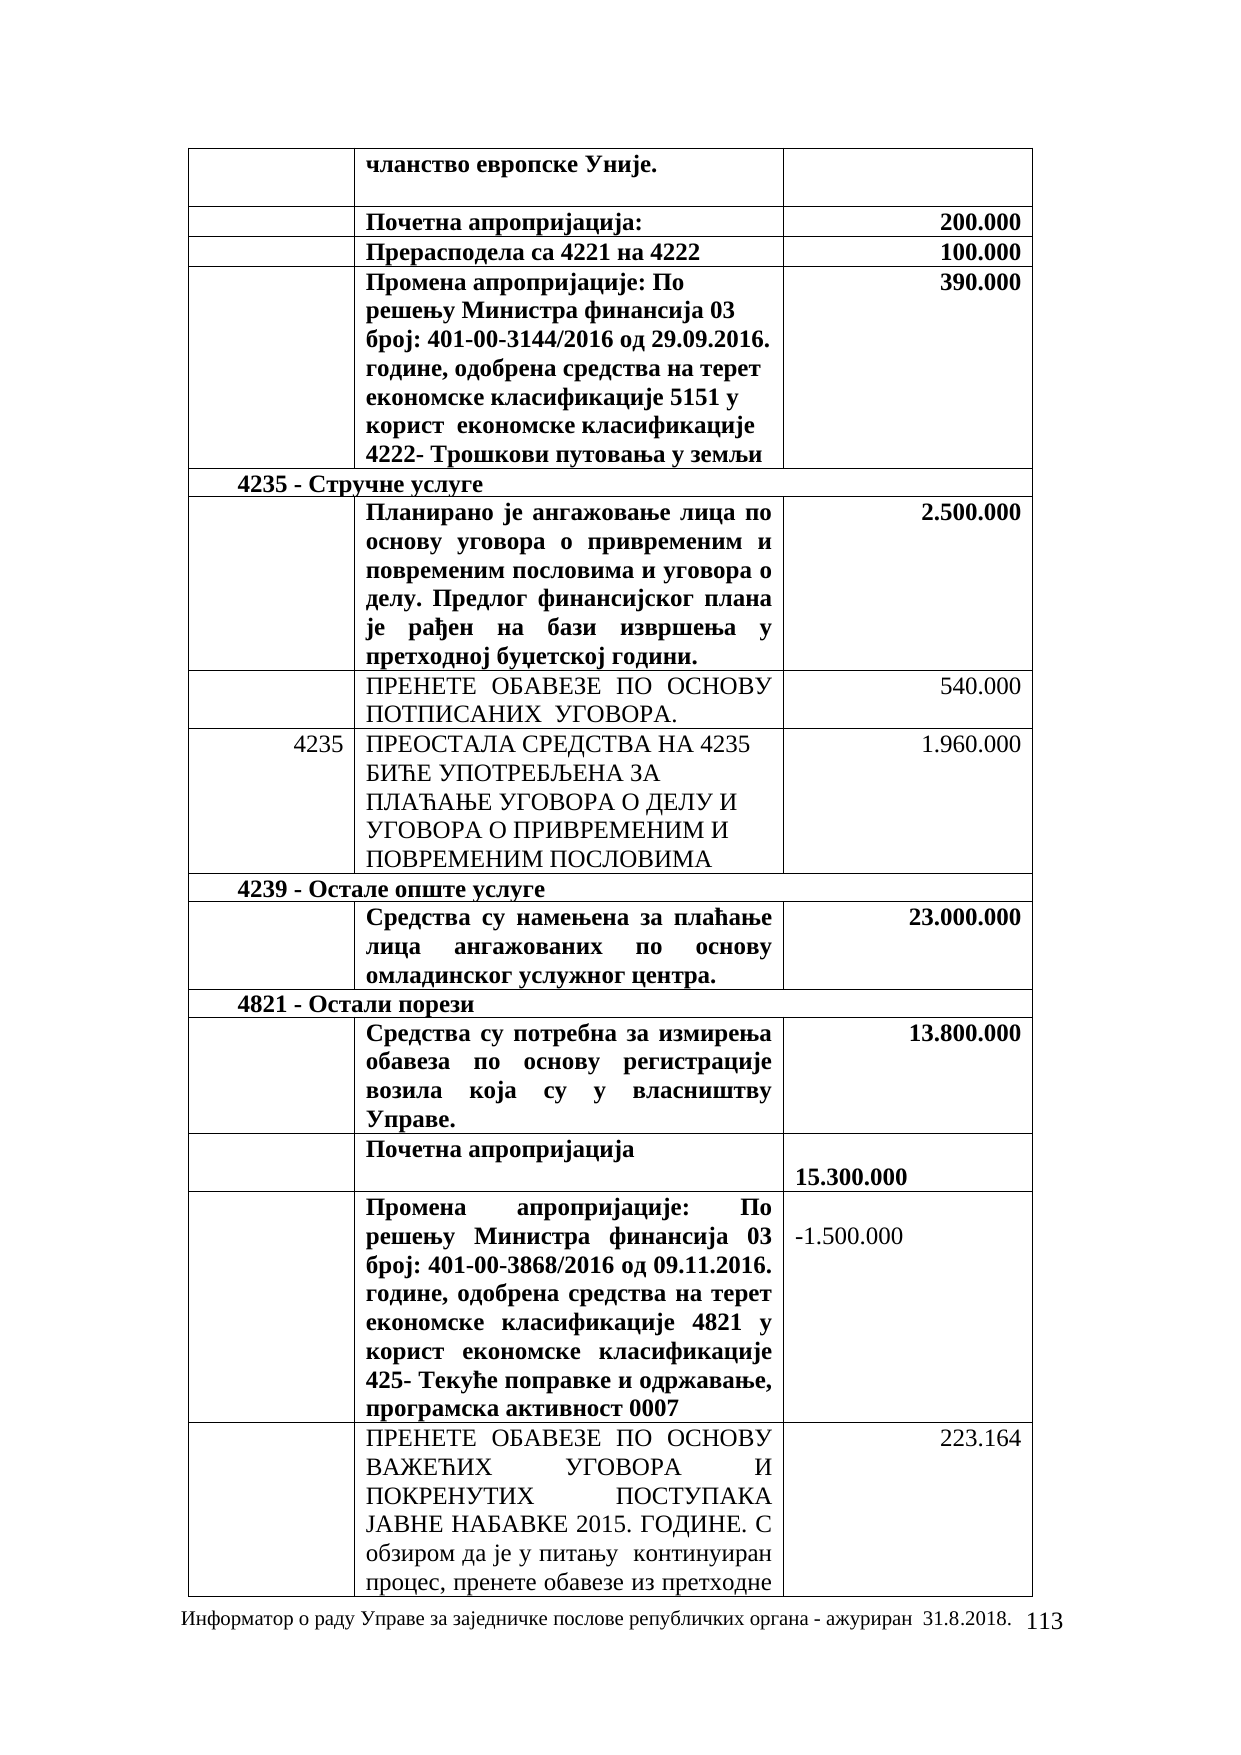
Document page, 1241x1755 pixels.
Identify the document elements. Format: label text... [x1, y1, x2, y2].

table_cell 15.300.000 [784, 1134, 1032, 1191]
table_cell 223.164 [784, 1423, 1032, 1596]
table_cell [784, 149, 1032, 206]
table_cell [189, 267, 354, 468]
table_cell 390.000 [784, 267, 1032, 468]
table_cell 13.800.000 [784, 1018, 1032, 1133]
table_cell 4239 - Остале опште услуге [189, 874, 1032, 901]
table_cell [1033, 496, 1074, 670]
table_cell [1033, 1133, 1074, 1191]
table_cell Средства су потребна за измирења обавеза по основу регистрације возила која су у власништву Управе. [355, 1018, 783, 1133]
table_cell [189, 671, 354, 728]
table_cell 4821 - Остали порези [189, 990, 1032, 1017]
table_cell [189, 1192, 354, 1422]
table_cell ПРЕНЕТЕ ОБАВЕЗЕ ПО ОСНОВУ ПОТПИСАНИХ УГОВОРА. [355, 671, 783, 728]
table_cell 4235 - Стручне услуге [189, 469, 1032, 496]
table_cell 23.000.000 [784, 902, 1032, 988]
table_cell 100.000 [784, 237, 1032, 266]
table_cell Промена апропријације: По решењу Министра финансија 03 број: 401-00-3144/2016 од 29.09.2016. године, одобрена средства на терет економске класификације 5151 у корист економске класификације 4222- Трошкови путовања у земљи [355, 267, 783, 468]
table_cell [1033, 266, 1074, 468]
table_cell Планирано је ангажовање лица по основу уговора о привременим и повременим пословима и уговора о делу. Предлог финансијског плана је рађен на бази извршења у претходној буџетској години. [355, 497, 783, 670]
table_cell [1033, 728, 1074, 873]
table_cell Прерасподела са 4221 на 4222 [355, 237, 783, 266]
table_cell [1033, 1017, 1074, 1133]
table_cell [1033, 1191, 1074, 1422]
table_cell [189, 207, 354, 236]
table_cell чланство европске Уније. [355, 149, 783, 206]
table_cell ПРЕНЕТЕ ОБАВЕЗЕ ПО ОСНОВУ ВАЖЕЋИХ УГОВОРА И ПОКРЕНУТИХ ПОСТУПАКА ЈАВНЕ НАБАВКЕ 2015. ГОДИНЕ. С обзиром да је у питању континуиран процес, пренете обавезе из претходне [355, 1423, 783, 1596]
table_cell [1033, 468, 1074, 496]
table_cell [189, 497, 354, 670]
table_cell [1033, 148, 1074, 206]
table_cell 1.960.000 [784, 729, 1032, 873]
table_cell [189, 902, 354, 988]
table_cell [1033, 206, 1074, 236]
table_cell 200.000 [784, 207, 1032, 236]
table_cell [1033, 901, 1074, 988]
table_cell [1033, 873, 1074, 901]
table_cell -1.500.000 [784, 1192, 1032, 1422]
table_cell 2.500.000 [784, 497, 1032, 670]
table_cell [189, 237, 354, 266]
table_cell [189, 149, 354, 206]
table_cell [189, 1018, 354, 1133]
table_cell [189, 1423, 354, 1596]
table_cell [1033, 989, 1074, 1017]
table_cell Почетна апропријација: [355, 207, 783, 236]
table_cell Промена апропријације: По решењу Министра финансија 03 број: 401-00-3868/2016 од 09.11.2016. године, одобрена средства на терет економскe класификацијe 4821 у корист економске класификације 425- Текуће поправке и одржавање, програмска активност 0007 [355, 1192, 783, 1422]
table_cell [189, 1134, 354, 1191]
table_cell [1033, 1422, 1074, 1596]
table_cell 540.000 [784, 671, 1032, 728]
table_cell 4235 [189, 729, 354, 873]
table_cell [1033, 670, 1074, 728]
table_cell Средства су намењена за плаћање лица ангажованих по основу омладинског услужног центра. [355, 902, 783, 988]
table_cell [1033, 236, 1074, 266]
table_cell Почетна апропријација [355, 1134, 783, 1191]
table_cell ПРЕОСТАЛА СРЕДСТВА НА 4235 БИЋЕ УПОТРЕБЉЕНА ЗА ПЛАЋАЊЕ УГОВОРА О ДЕЛУ И УГОВОРА О ПРИВРЕМЕНИМ И ПОВРЕМЕНИМ ПОСЛОВИМА [355, 729, 783, 873]
